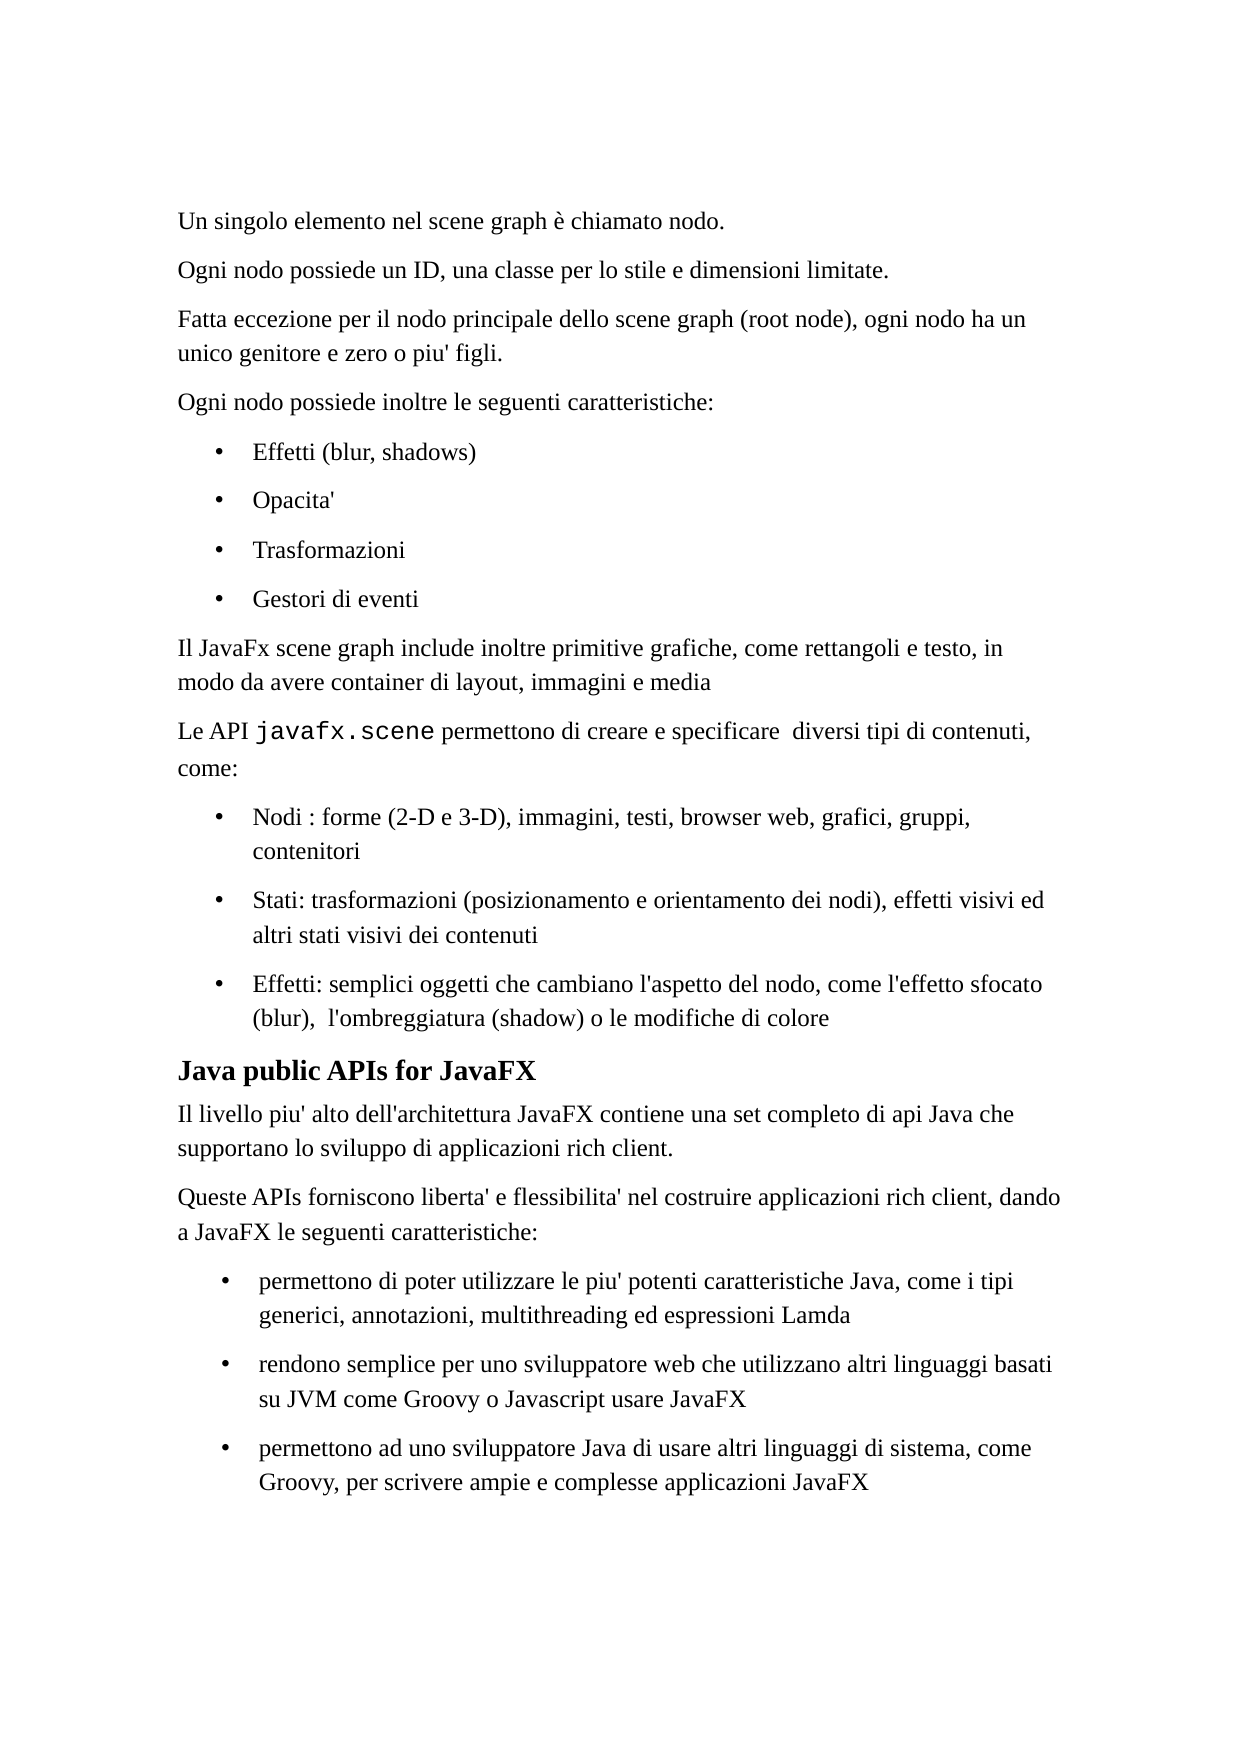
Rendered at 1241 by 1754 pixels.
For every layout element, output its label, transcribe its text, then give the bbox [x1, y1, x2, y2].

list Nodi : forme (2-D e 3-D), immagini, testi, browser web, grafici, gruppi, contenitori [215, 802, 1063, 865]
text Queste APIs forniscono liberta' e flessibilita' nel costruire applicazioni rich client, dando a JavaFX le seguenti caratteristiche: [177, 1182, 1063, 1245]
text Il livello piu' alto dell'architettura JavaFX contiene una set completo di api Java che supportano lo sviluppo di applicazioni rich client. [177, 1099, 1063, 1162]
list Effetti: semplici oggetti che cambiano l'aspetto del nodo, come l'effetto sfocato (blur), l'ombreggiatura (shadow) o le modifiche di colore [215, 969, 1063, 1032]
list Opacita' [215, 486, 1063, 514]
text Ogni nodo possiede inoltre le seguenti caratteristiche: [177, 387, 1063, 416]
text Il JavaFx scene graph include inoltre primitive grafiche, come rettangoli e testo, in modo da avere container di layout, immagini e media [177, 633, 1063, 696]
list permettono di poter utilizzare le piu' potenti caratteristiche Java, come i tipi generici, annotazioni, multithreading ed espressioni Lamda [221, 1266, 1063, 1329]
text Ogni nodo possiede un ID, una classe per lo stile e dimensioni limitate. [177, 255, 1063, 284]
subtitle Java public APIs for JavaFX [177, 1053, 1063, 1086]
text Le API javafx.scene permettono di creare e specificare diversi tipi di contenuti, come: [177, 716, 1063, 782]
list Gestori di eventi [215, 584, 1063, 612]
text Un singolo elemento nel scene graph è chiamato nodo. [177, 206, 1063, 234]
list Stati: trasformazioni (posizionamento e orientamento dei nodi), effetti visivi ed altri stati visivi dei contenuti [215, 886, 1063, 949]
list rendono semplice per uno sviluppatore web che utilizzano altri linguaggi basati su JVM come Groovy o Javascript usare JavaFX [221, 1349, 1063, 1412]
list Trasformazioni [215, 535, 1063, 563]
list Effetti (blur, shadows) [215, 437, 1063, 465]
text Fatta eccezione per il nodo principale dello scene graph (root node), ogni nodo ha un unico genitore e zero o piu' figli. [177, 304, 1063, 367]
list permettono ad uno sviluppatore Java di usare altri linguaggi di sistema, come Groovy, per scrivere ampie e complesse applicazioni JavaFX [221, 1433, 1063, 1496]
